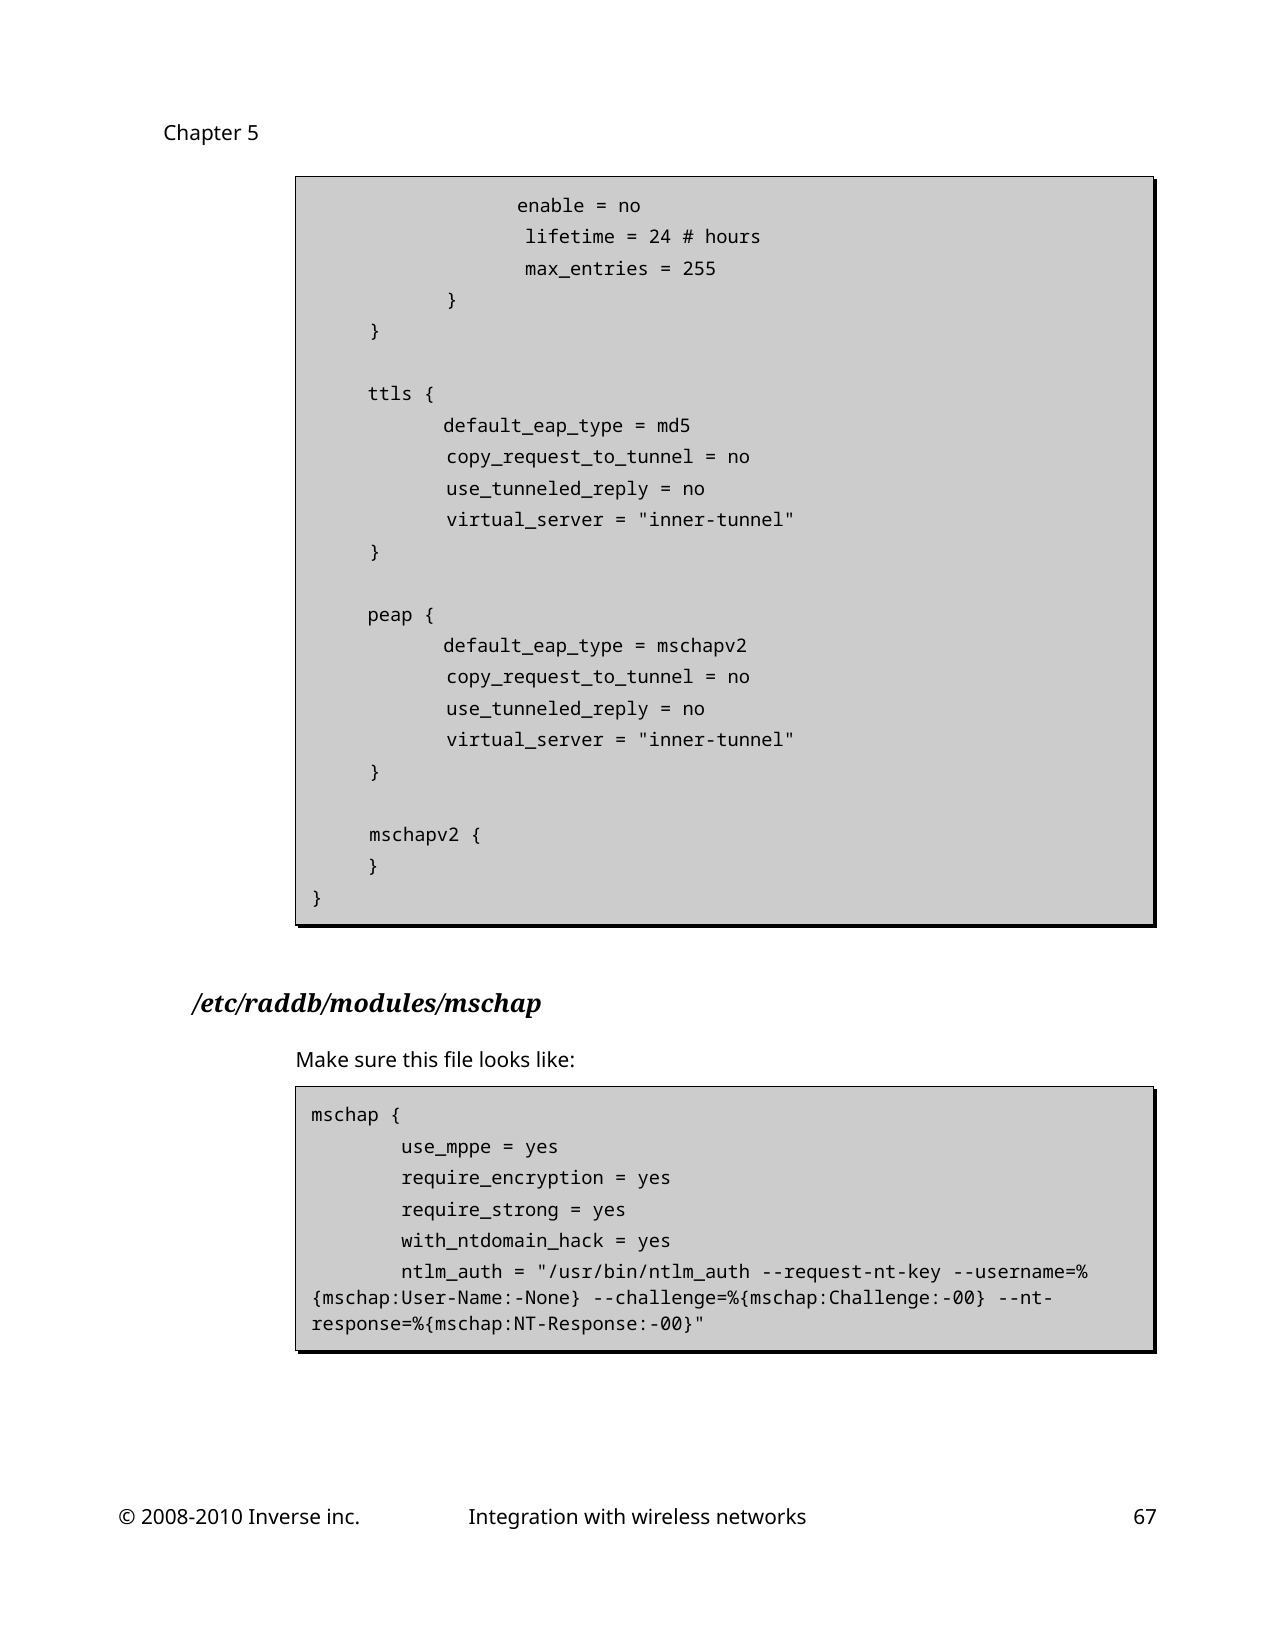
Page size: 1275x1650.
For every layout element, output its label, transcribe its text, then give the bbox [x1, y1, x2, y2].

text virtual_server = "inner-tunnel" [296, 711, 1153, 742]
text require_strong = yes [296, 1180, 1153, 1212]
text Make sure this file looks like: [295, 1045, 1157, 1073]
text with_ntdomain_hack = yes [296, 1212, 1153, 1243]
text } [296, 522, 1153, 553]
text } [296, 837, 1153, 868]
text } [296, 270, 1153, 302]
text copy_request_to_tunnel = no [296, 428, 1153, 459]
subtitle /etc/raddb/modules/mschap [156, 986, 1157, 1020]
text use_mppe = yes [296, 1117, 1153, 1149]
text mschap { [296, 1087, 1153, 1117]
text ntlm_auth = "/usr/bin/ntlm_auth --request-nt-key --username=%{mschap:User-Name:-None} --challenge=%{mschap:Challenge:-00} --nt-response=%{mschap:NT-Response:-00}" [296, 1243, 1153, 1350]
text require_encryption = yes [296, 1149, 1153, 1180]
text } [296, 868, 1153, 924]
text default_eap_type = mschapv2 [296, 616, 1153, 648]
text virtual_server = "inner-tunnel" [296, 491, 1153, 522]
text } [296, 302, 1153, 333]
text ttls { [296, 365, 1153, 396]
text } [296, 742, 1153, 774]
text max_entries = 255 [296, 239, 1153, 270]
text peap { [296, 585, 1153, 616]
text default_eap_type = md5 [296, 396, 1153, 428]
text lifetime = 24 # hours [296, 207, 1153, 239]
text use_tunneled_reply = no [296, 459, 1153, 491]
text enable = no [296, 177, 1153, 207]
text use_tunneled_reply = no [296, 679, 1153, 711]
text mschapv2 { [296, 805, 1153, 837]
text copy_request_to_tunnel = no [296, 648, 1153, 679]
